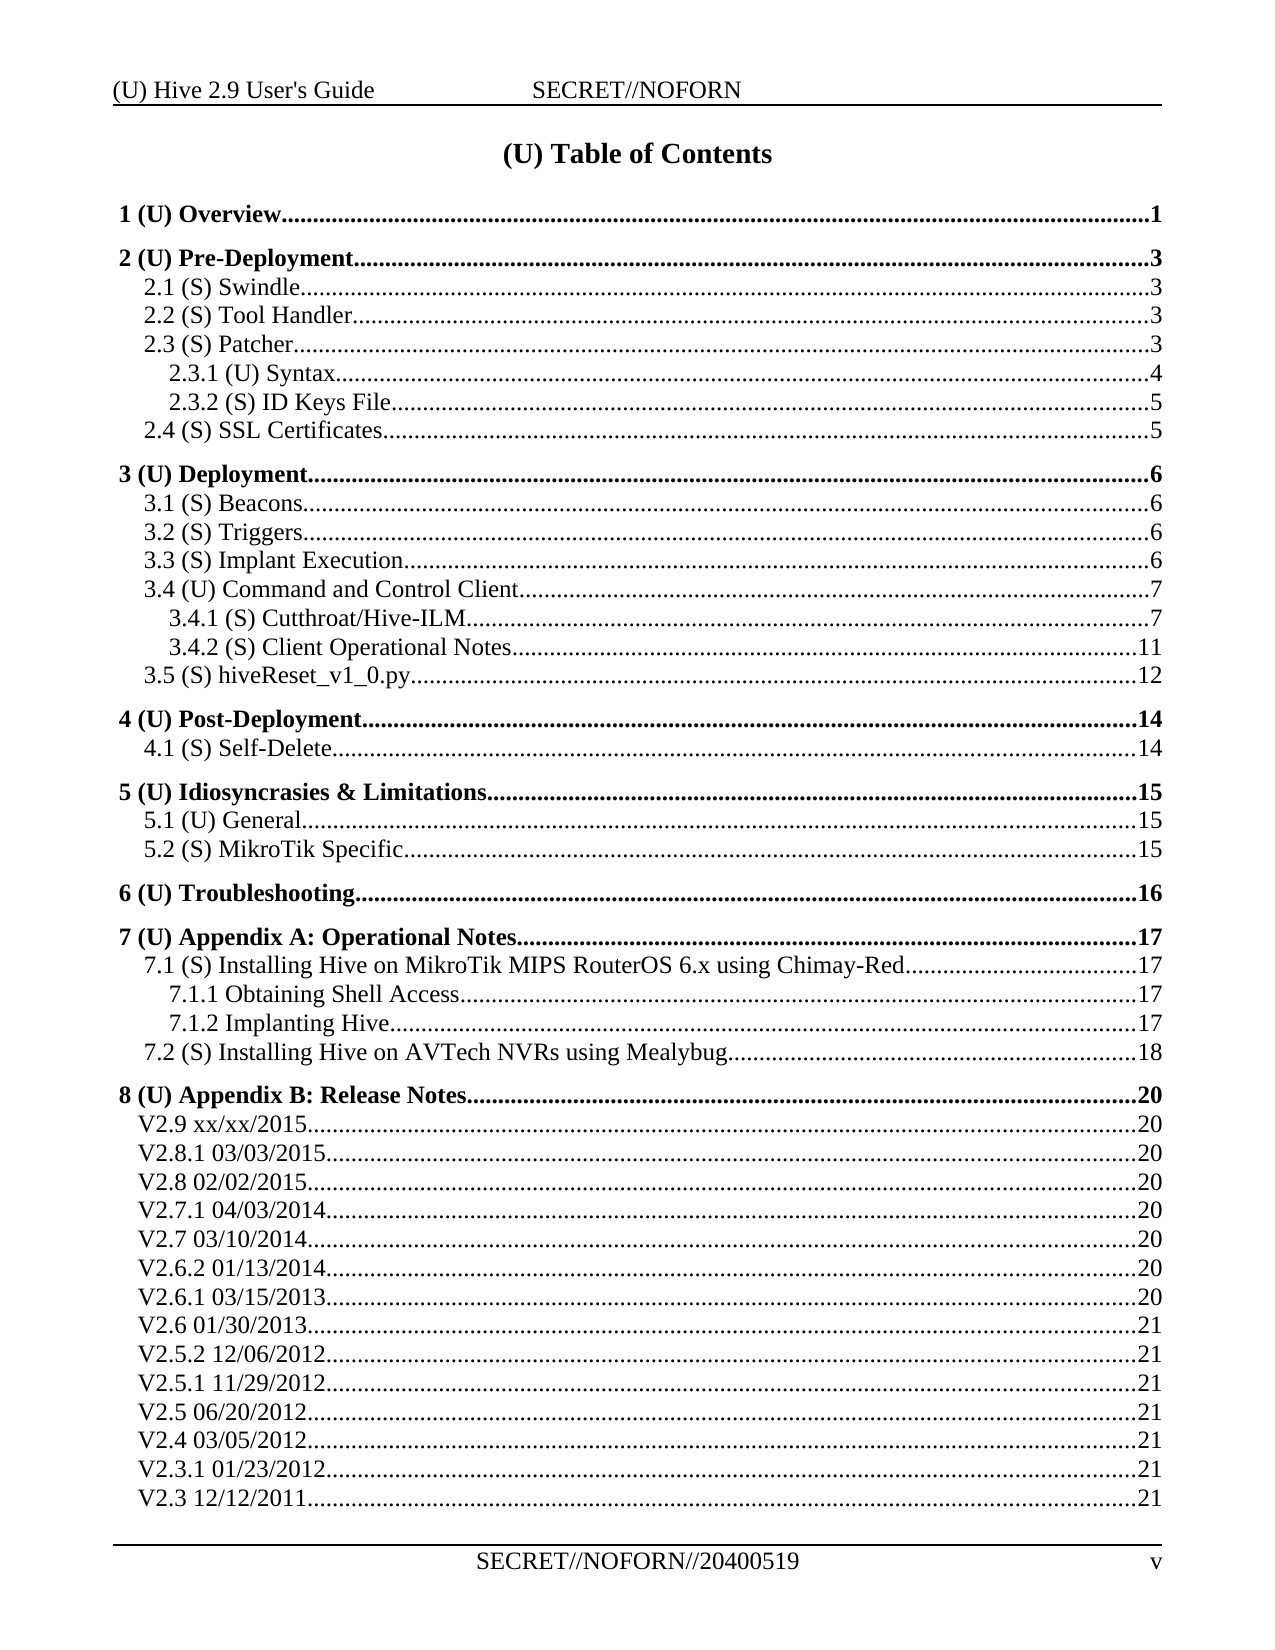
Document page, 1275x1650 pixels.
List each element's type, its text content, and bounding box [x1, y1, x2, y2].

text 5.1 (U) General 15 [137, 806, 1162, 834]
text 2.4 (S) SSL Certificates 5 [137, 416, 1162, 444]
text 4.1 (S) Self-Delete 14 [137, 733, 1162, 762]
text V2.4 03/05/2012 21 [137, 1426, 1162, 1454]
text 7.1 (S) Installing Hive on MikroTik MIPS RouterOS 6.x using Chimay-Red 17 [137, 951, 1162, 979]
text 3.1 (S) Beacons 6 [137, 488, 1162, 517]
text 3.3 (S) Implant Execution 6 [137, 546, 1162, 574]
text 2.2 (S) Tool Handler 3 [137, 301, 1162, 329]
text 2.1 (S) Swindle 3 [137, 272, 1162, 301]
text 6 (U) Troubleshooting 16 [112, 878, 1162, 907]
text 2 (U) Pre-Deployment 3 [112, 243, 1162, 272]
text 8 (U) Appendix B: Release Notes 20 [112, 1081, 1162, 1109]
title (U) Table of Contents [112, 136, 1162, 169]
text V2.6 01/30/2013 21 [137, 1311, 1162, 1339]
text 2.3 (S) Patcher 3 [137, 329, 1162, 358]
text V2.3 12/12/2011 21 [137, 1483, 1162, 1512]
text V2.8.1 03/03/2015 20 [137, 1138, 1162, 1167]
text 3.4 (U) Command and Control Client 7 [137, 574, 1162, 603]
text 7 (U) Appendix A: Operational Notes 17 [112, 922, 1162, 951]
text 5 (U) Idiosyncrasies & Limitations 15 [112, 777, 1162, 806]
text V2.6.2 01/13/2014 20 [137, 1253, 1162, 1282]
text 3.5 (S) hiveReset_v1_0.py 12 [137, 661, 1162, 689]
text V2.8 02/02/2015 20 [137, 1167, 1162, 1196]
text V2.6.1 03/15/2013 20 [137, 1282, 1162, 1311]
text V2.7 03/10/2014 20 [137, 1224, 1162, 1253]
text V2.5 06/20/2012 21 [137, 1397, 1162, 1426]
text 2.3.2 (S) ID Keys File 5 [162, 387, 1162, 416]
text V2.5.1 11/29/2012 21 [137, 1368, 1162, 1397]
text V2.3.1 01/23/2012 21 [137, 1454, 1162, 1483]
text 7.1.2 Implanting Hive 17 [162, 1008, 1162, 1037]
text 5.2 (S) MikroTik Specific 15 [137, 834, 1162, 863]
text V2.7.1 04/03/2014 20 [137, 1196, 1162, 1224]
text 3.4.2 (S) Client Operational Notes 11 [162, 632, 1162, 661]
text 4 (U) Post-Deployment 14 [112, 704, 1162, 733]
text V2.9 xx/xx/2015 20 [137, 1109, 1162, 1138]
text 7.1.1 Obtaining Shell Access 17 [162, 979, 1162, 1008]
text 1 (U) Overview 1 [112, 199, 1162, 228]
text 2.3.1 (U) Syntax 4 [162, 358, 1162, 387]
text 7.2 (S) Installing Hive on AVTech NVRs using Mealybug 18 [137, 1037, 1162, 1066]
text 3 (U) Deployment 6 [112, 459, 1162, 488]
text V2.5.2 12/06/2012 21 [137, 1339, 1162, 1368]
text 3.2 (S) Triggers 6 [137, 517, 1162, 546]
text 3.4.1 (S) Cutthroat/Hive-ILM 7 [162, 603, 1162, 632]
